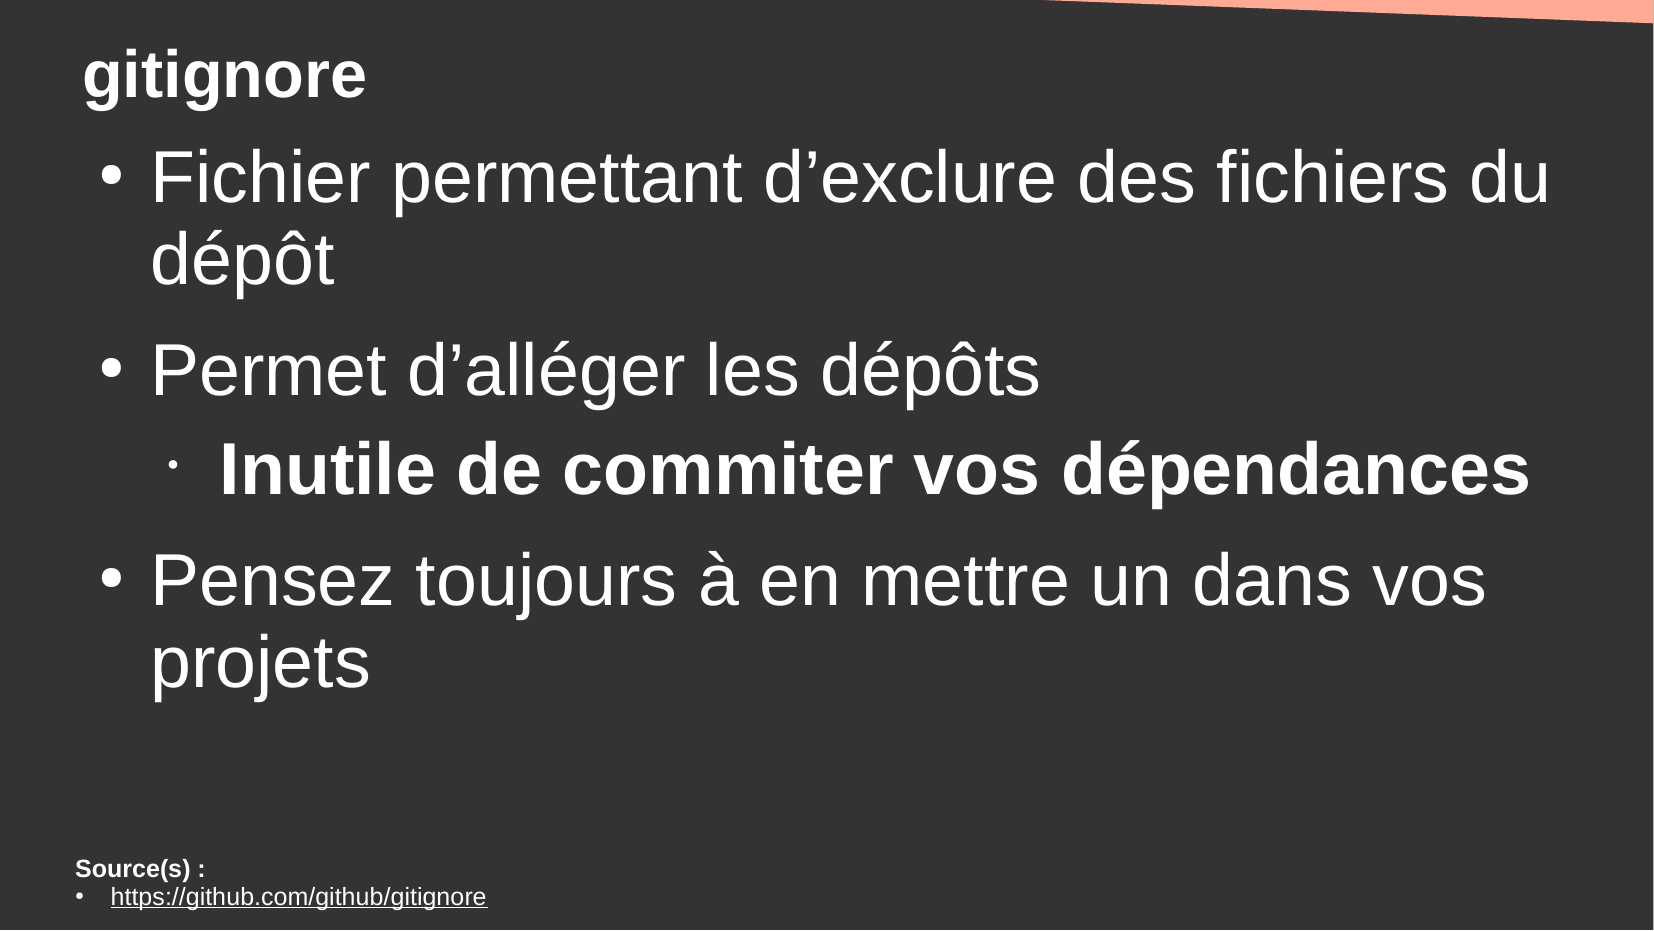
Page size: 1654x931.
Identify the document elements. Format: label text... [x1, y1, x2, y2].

text_box [1042, 0, 1654, 24]
title gitignore [82, 37, 1123, 119]
text_box Source(s) : https://github.com/github/gitignore [60, 809, 1546, 919]
list Fichier permettant d’exclure des fichiers du dépôt Permet d’alléger les dépôts Inutile de commiter vos dépendances Pensez toujours à en mettre un dans vos projets [80, 135, 1560, 733]
